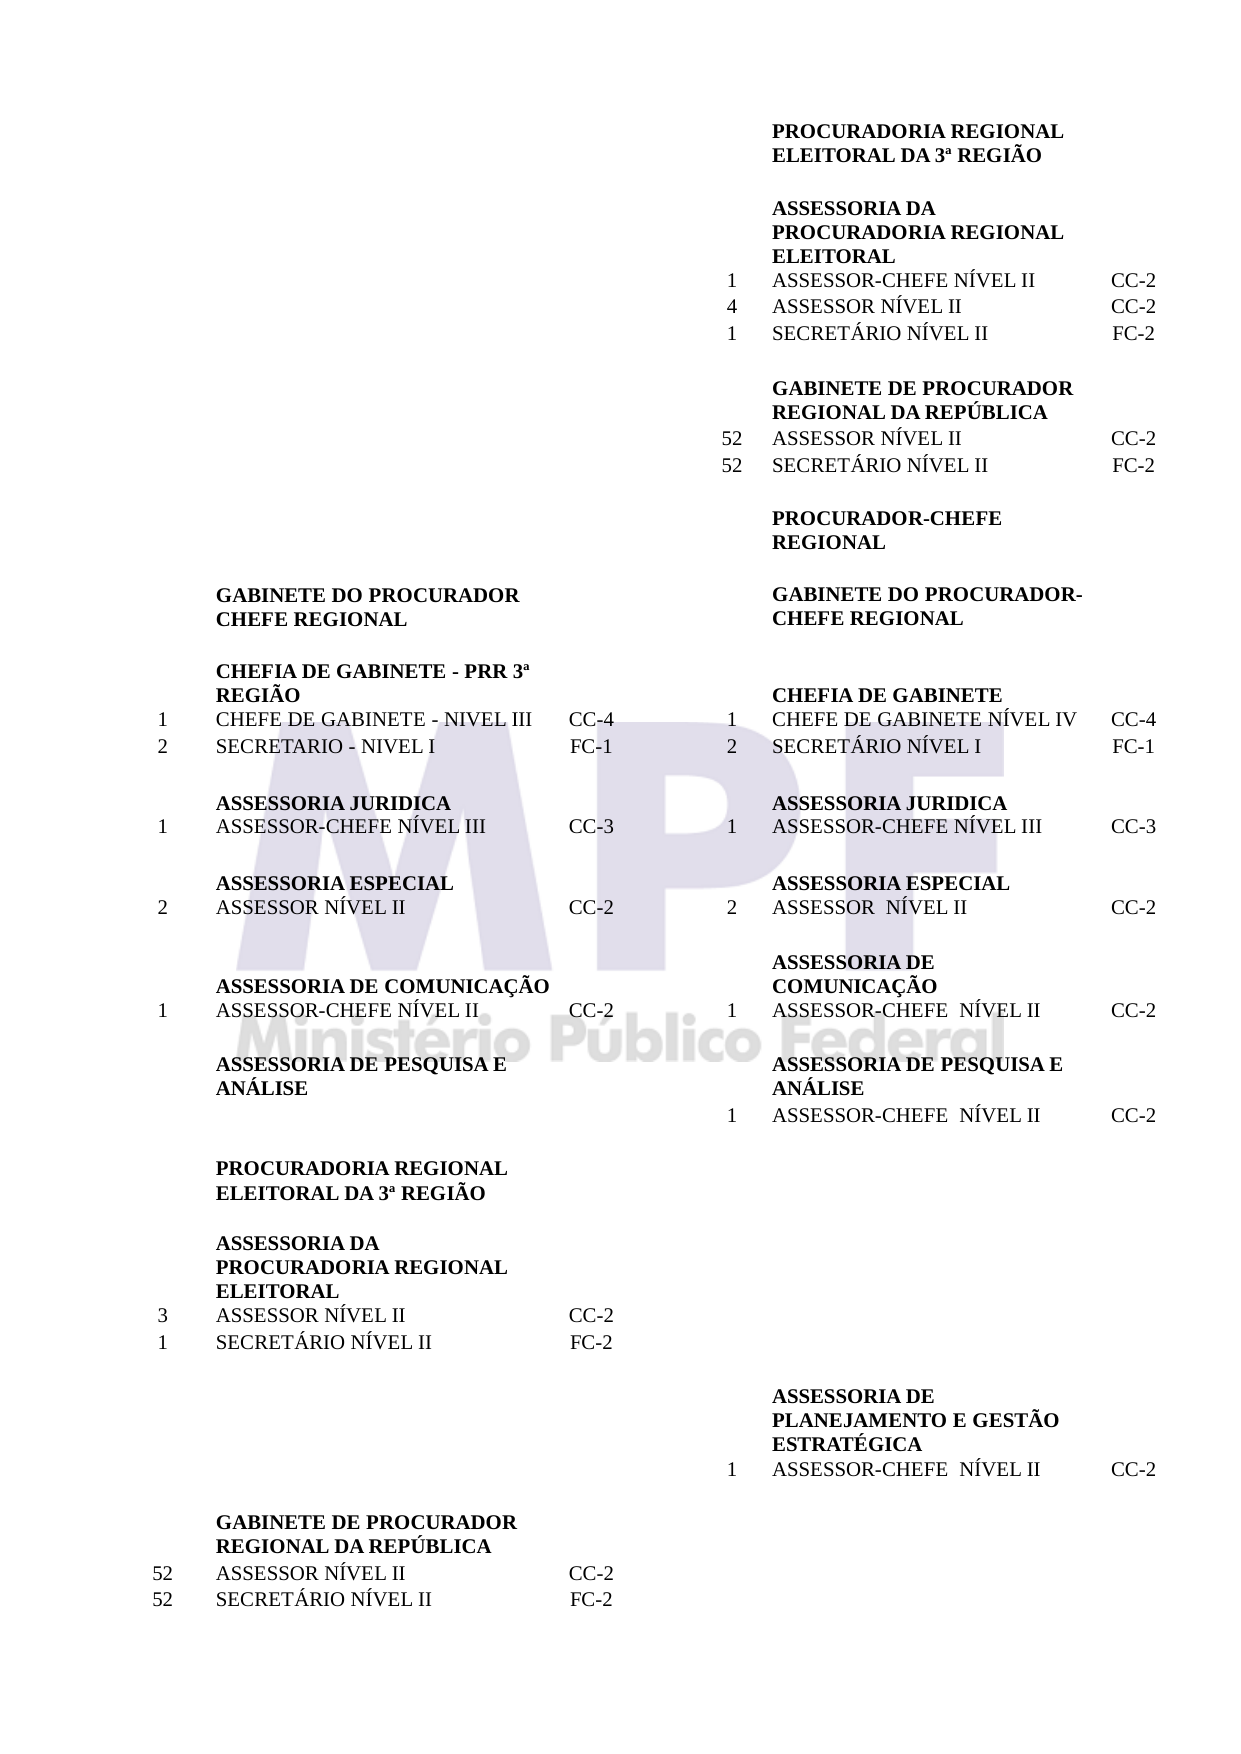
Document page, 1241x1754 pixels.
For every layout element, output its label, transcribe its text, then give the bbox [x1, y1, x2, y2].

table_cell [113, 581, 212, 631]
table_cell [625, 948, 692, 998]
table_cell [558, 195, 625, 268]
table_cell ASSESSOR-CHEFE NÍVEL II [769, 1456, 1098, 1483]
table_cell [625, 1456, 692, 1483]
table_cell [113, 451, 212, 478]
table_cell CHEFIA DE GABINETE [769, 658, 1098, 707]
table_cell [558, 1128, 625, 1155]
table_cell CC-2 [558, 998, 625, 1025]
table_cell [213, 268, 558, 294]
table_cell [1098, 168, 1166, 194]
table_cell [113, 1231, 212, 1303]
table_cell [213, 478, 558, 505]
table_cell [558, 921, 625, 948]
table_cell [113, 658, 212, 707]
table_cell [625, 505, 692, 554]
table_cell [769, 1509, 1098, 1559]
table_cell [113, 294, 212, 321]
table_cell [213, 348, 558, 375]
table_cell [113, 1456, 212, 1483]
table_cell 2 [113, 895, 212, 921]
table_cell CC-2 [1098, 294, 1166, 321]
table_cell [692, 554, 769, 581]
table_cell [692, 1357, 769, 1384]
table_cell [1098, 1330, 1166, 1357]
table_cell [1098, 1231, 1166, 1303]
table_cell [113, 554, 212, 581]
table_cell [1098, 631, 1166, 658]
table_cell [625, 321, 692, 348]
table_cell [769, 1483, 1098, 1509]
table_cell [558, 451, 625, 478]
table_cell [113, 1509, 212, 1559]
table_cell [769, 168, 1098, 194]
table_cell [692, 1613, 769, 1639]
table_cell [113, 1384, 212, 1456]
table_cell SECRETÁRIO NÍVEL II [769, 451, 1098, 478]
table_cell 2 [113, 734, 212, 761]
table_cell ASSESSOR-CHEFE NÍVEL II [769, 268, 1098, 294]
table_cell [213, 321, 558, 348]
table_cell [558, 1101, 625, 1128]
table_cell [1098, 118, 1166, 168]
table_cell CHEFE DE GABINETE NÍVEL IV [769, 707, 1098, 734]
table_cell [769, 1586, 1098, 1613]
table_cell ASSESSORIA DA PROCURADORIA REGIONAL ELEITORAL [769, 195, 1098, 268]
table_cell [625, 841, 692, 868]
table_cell [692, 1330, 769, 1357]
table_cell [625, 788, 692, 814]
table_cell [558, 658, 625, 707]
table_cell [1098, 1025, 1166, 1051]
table_cell [1098, 948, 1166, 998]
table_cell 52 [113, 1559, 212, 1586]
table_cell [213, 921, 558, 948]
table_cell CC-2 [1098, 268, 1166, 294]
table_cell GABINETE DO PROCURADOR-CHEFE REGIONAL [769, 581, 1098, 631]
table_cell [769, 348, 1098, 375]
table_cell CC-2 [558, 1303, 625, 1330]
table_cell [769, 1231, 1098, 1303]
table_cell ASSESSOR-CHEFE NÍVEL III [213, 814, 558, 841]
table_cell [692, 1509, 769, 1559]
table_cell GABINETE DE PROCURADOR REGIONAL DA REPÚBLICA [213, 1509, 558, 1559]
table_cell [625, 921, 692, 948]
table_cell ASSESSORIA DA PROCURADORIA REGIONAL ELEITORAL [213, 1231, 558, 1303]
table_cell [558, 375, 625, 424]
table_cell [213, 424, 558, 451]
table_cell [558, 788, 625, 814]
table_cell [1098, 1586, 1166, 1613]
table_cell 1 [692, 998, 769, 1025]
table_cell CHEFE DE GABINETE - NIVEL III [213, 707, 558, 734]
table_cell [625, 1613, 692, 1639]
table_cell [1098, 788, 1166, 814]
table_cell SECRETÁRIO NÍVEL II [213, 1586, 558, 1613]
table_cell [1098, 1303, 1166, 1330]
table_cell ASSESSORIA JURIDICA [213, 788, 558, 814]
table_cell 52 [113, 1586, 212, 1613]
table_cell [625, 1155, 692, 1204]
table_cell [769, 1204, 1098, 1231]
table_cell [1098, 375, 1166, 424]
table_cell CC-2 [1098, 1456, 1166, 1483]
table_cell ASSESSOR-CHEFE NÍVEL III [769, 814, 1098, 841]
table_cell 52 [692, 451, 769, 478]
table_cell [625, 451, 692, 478]
table_cell [692, 478, 769, 505]
table_cell [625, 195, 692, 268]
table_cell [1098, 1204, 1166, 1231]
table_cell [769, 1303, 1098, 1330]
table_cell [692, 1483, 769, 1509]
table_cell [769, 1613, 1098, 1639]
table_cell PROCURADORIA REGIONAL ELEITORAL DA 3ª REGIÃO [213, 1155, 558, 1204]
table_cell FC-1 [1098, 734, 1166, 761]
table_cell [213, 1613, 558, 1639]
table_cell [692, 841, 769, 868]
table_cell SECRETARIO - NIVEL I [213, 734, 558, 761]
table_cell [213, 1384, 558, 1456]
table_cell ASSESSOR NÍVEL II [769, 294, 1098, 321]
table_cell SECRETÁRIO NÍVEL I [769, 734, 1098, 761]
table_cell [692, 195, 769, 268]
table_cell [213, 451, 558, 478]
table_cell [213, 554, 558, 581]
table_cell [558, 1613, 625, 1639]
table_cell ASSESSORIA DE PESQUISA E ANÁLISE [213, 1051, 558, 1101]
table_cell ASSESSORIA DE COMUNICAÇÃO [213, 948, 558, 998]
table_cell [558, 294, 625, 321]
table_cell [625, 1357, 692, 1384]
table_cell [769, 631, 1098, 658]
table_cell [625, 1128, 692, 1155]
table_cell [1098, 348, 1166, 375]
table_cell [213, 1101, 558, 1128]
table_cell [113, 168, 212, 194]
table_cell [769, 1128, 1098, 1155]
table_cell ASSESSORIA ESPECIAL [769, 868, 1098, 895]
table_cell [625, 294, 692, 321]
table_cell [692, 1586, 769, 1613]
table_cell [625, 424, 692, 451]
table_cell ASSESSOR-CHEFE NÍVEL II [213, 998, 558, 1025]
table_cell [692, 1559, 769, 1586]
table_cell GABINETE DO PROCURADOR CHEFE REGIONAL [213, 581, 558, 631]
table_cell [113, 505, 212, 554]
table_cell [1098, 478, 1166, 505]
table_cell [625, 734, 692, 761]
table_cell 1 [113, 814, 212, 841]
table_cell 1 [692, 707, 769, 734]
table_cell [769, 1357, 1098, 1384]
table_cell [1098, 1559, 1166, 1586]
table_cell [769, 1155, 1098, 1204]
table_cell [1098, 1128, 1166, 1155]
table_cell [769, 1330, 1098, 1357]
table_cell [1098, 1509, 1166, 1559]
table_cell [113, 631, 212, 658]
table_cell [769, 761, 1098, 788]
table_cell [113, 268, 212, 294]
table_cell [1098, 1483, 1166, 1509]
table_cell [625, 1509, 692, 1559]
table_cell [558, 1231, 625, 1303]
table_cell ASSESSOR-CHEFE NÍVEL II [769, 1101, 1098, 1128]
table_cell [625, 478, 692, 505]
table_cell [558, 1483, 625, 1509]
table_cell [625, 761, 692, 788]
table_cell [113, 1613, 212, 1639]
table_cell [1098, 1357, 1166, 1384]
table_cell [1098, 554, 1166, 581]
table_cell [113, 1025, 212, 1051]
table_cell CC-4 [1098, 707, 1166, 734]
table_cell [113, 118, 212, 168]
table_cell [558, 268, 625, 294]
table_cell [625, 118, 692, 168]
table_cell [692, 1155, 769, 1204]
table_cell [558, 478, 625, 505]
picture [236, 721, 1004, 1062]
table_cell 1 [113, 707, 212, 734]
table_cell [213, 118, 558, 168]
table_cell 2 [692, 895, 769, 921]
table_cell [625, 1231, 692, 1303]
table_cell [769, 1559, 1098, 1586]
table_cell [692, 118, 769, 168]
table_cell ASSESSOR-CHEFE NÍVEL II [769, 998, 1098, 1025]
table_cell [113, 921, 212, 948]
table_cell [625, 1025, 692, 1051]
table_cell [625, 1303, 692, 1330]
table_cell [213, 1483, 558, 1509]
table_cell 1 [692, 1456, 769, 1483]
table_cell 4 [692, 294, 769, 321]
table_cell [558, 1456, 625, 1483]
table_cell [1098, 1384, 1166, 1456]
table_cell [1098, 505, 1166, 554]
table_cell 1 [692, 321, 769, 348]
table_cell ASSESSOR NÍVEL II [213, 1303, 558, 1330]
table_cell SECRETÁRIO NÍVEL II [213, 1330, 558, 1357]
table_cell [558, 348, 625, 375]
table_cell ASSESSOR NÍVEL II [769, 424, 1098, 451]
table_cell SECRETÁRIO NÍVEL II [769, 321, 1098, 348]
table_cell [692, 868, 769, 895]
table_cell CHEFIA DE GABINETE - PRR 3ª REGIÃO [213, 658, 558, 707]
table_cell [625, 1204, 692, 1231]
table_cell PROCURADOR-CHEFE REGIONAL [769, 505, 1098, 554]
table_cell [113, 868, 212, 895]
table_cell FC-1 [558, 734, 625, 761]
table_cell [558, 554, 625, 581]
table_cell [692, 505, 769, 554]
table_cell [213, 1357, 558, 1384]
table_cell [625, 1101, 692, 1128]
table_cell [113, 788, 212, 814]
table_cell CC-2 [558, 1559, 625, 1586]
table_cell ASSESSOR NÍVEL II [769, 895, 1098, 921]
table_cell [625, 998, 692, 1025]
table_cell [692, 631, 769, 658]
table_cell [625, 1559, 692, 1586]
table_cell PROCURADORIA REGIONAL ELEITORAL DA 3ª REGIÃO [769, 118, 1098, 168]
table_cell [558, 761, 625, 788]
table_cell [213, 1456, 558, 1483]
table_cell GABINETE DE PROCURADOR REGIONAL DA REPÚBLICA [769, 375, 1098, 424]
table_cell FC-2 [1098, 321, 1166, 348]
table_cell CC-3 [558, 814, 625, 841]
table_cell [1098, 761, 1166, 788]
table_cell 1 [692, 1101, 769, 1128]
table_cell [625, 707, 692, 734]
table_cell [213, 375, 558, 424]
table_cell [692, 1204, 769, 1231]
table_cell 1 [692, 814, 769, 841]
table_cell CC-3 [1098, 814, 1166, 841]
table_cell [558, 948, 625, 998]
table_cell [1098, 841, 1166, 868]
table_cell [692, 1025, 769, 1051]
table_cell 1 [113, 998, 212, 1025]
table_cell CC-2 [558, 895, 625, 921]
table_cell [692, 788, 769, 814]
table_cell [558, 1357, 625, 1384]
table_cell [213, 195, 558, 268]
table_cell [625, 1483, 692, 1509]
table_cell ASSESSOR NÍVEL II [213, 895, 558, 921]
table_cell [113, 948, 212, 998]
table_cell ASSESSORIA JURIDICA [769, 788, 1098, 814]
table_cell ASSESSORIA DE COMUNICAÇÃO [769, 948, 1098, 998]
table_cell [692, 921, 769, 948]
table_cell [625, 895, 692, 921]
table_cell [213, 505, 558, 554]
table_cell [1098, 1051, 1166, 1101]
table_cell ASSESSORIA DE PLANEJAMENTO E GESTÃO ESTRATÉGICA [769, 1384, 1098, 1456]
table_cell [692, 1128, 769, 1155]
table_cell [625, 554, 692, 581]
table_cell 52 [692, 424, 769, 451]
table_cell [113, 1101, 212, 1128]
table_cell ASSESSORIA ESPECIAL [213, 868, 558, 895]
table_cell [692, 1231, 769, 1303]
table_cell [1098, 1155, 1166, 1204]
table_cell [213, 761, 558, 788]
table_cell [558, 1204, 625, 1231]
table_cell [558, 1509, 625, 1559]
table_cell [1098, 581, 1166, 631]
table_cell CC-2 [1098, 424, 1166, 451]
table_cell [625, 375, 692, 424]
table_cell [692, 581, 769, 631]
table_cell [625, 814, 692, 841]
table_cell [558, 868, 625, 895]
table_cell [113, 195, 212, 268]
table_cell CC-4 [558, 707, 625, 734]
table_cell [769, 478, 1098, 505]
table_cell [113, 1128, 212, 1155]
table_cell [692, 375, 769, 424]
table_cell [692, 168, 769, 194]
table_cell FC-2 [1098, 451, 1166, 478]
table_cell [113, 424, 212, 451]
table_cell [558, 118, 625, 168]
table_cell [1098, 868, 1166, 895]
table_cell [113, 375, 212, 424]
table_cell [558, 631, 625, 658]
table_cell [558, 841, 625, 868]
table_cell [692, 761, 769, 788]
table_cell CC-2 [1098, 1101, 1166, 1128]
table_cell [625, 348, 692, 375]
table_cell FC-2 [558, 1586, 625, 1613]
table_cell [213, 631, 558, 658]
table_cell [113, 1357, 212, 1384]
table_cell [692, 348, 769, 375]
table_cell [1098, 1613, 1166, 1639]
table_cell [692, 1051, 769, 1101]
table_cell [625, 868, 692, 895]
table_cell [558, 168, 625, 194]
table_cell [692, 658, 769, 707]
table_cell 1 [113, 1330, 212, 1357]
table_cell [769, 554, 1098, 581]
table_cell [625, 658, 692, 707]
table_cell [558, 505, 625, 554]
table_cell ASSESSOR NÍVEL II [213, 1559, 558, 1586]
table_cell CC-2 [1098, 998, 1166, 1025]
table_cell 1 [692, 268, 769, 294]
table_cell [558, 1384, 625, 1456]
table_cell [692, 948, 769, 998]
table_cell [113, 841, 212, 868]
table_cell [625, 1330, 692, 1357]
table_cell [558, 424, 625, 451]
table_cell 2 [692, 734, 769, 761]
table_cell [558, 1051, 625, 1101]
table_cell [625, 268, 692, 294]
table_cell [213, 841, 558, 868]
table_cell [769, 921, 1098, 948]
table_cell [625, 631, 692, 658]
table_cell [213, 294, 558, 321]
table_cell [213, 1204, 558, 1231]
table_cell [213, 1025, 558, 1051]
table_cell [113, 1204, 212, 1231]
table_cell ASSESSORIA DE PESQUISA E ANÁLISE [769, 1051, 1098, 1101]
table_cell [558, 1025, 625, 1051]
table_cell [625, 1384, 692, 1456]
table_cell [625, 581, 692, 631]
table_cell [769, 841, 1098, 868]
table_cell [692, 1384, 769, 1456]
table_cell [625, 168, 692, 194]
table_cell [113, 1051, 212, 1101]
table_cell FC-2 [558, 1330, 625, 1357]
table_cell [625, 1051, 692, 1101]
table_cell [692, 1303, 769, 1330]
table_cell [113, 761, 212, 788]
table_cell [769, 1025, 1098, 1051]
table_cell [113, 348, 212, 375]
table_cell [113, 1483, 212, 1509]
table_cell [113, 321, 212, 348]
table_cell [1098, 195, 1166, 268]
table_cell [1098, 658, 1166, 707]
table_cell [113, 1155, 212, 1204]
table_cell [1098, 921, 1166, 948]
table_cell [558, 321, 625, 348]
table_cell [558, 1155, 625, 1204]
table_cell [625, 1586, 692, 1613]
table_cell CC-2 [1098, 895, 1166, 921]
table_cell 3 [113, 1303, 212, 1330]
table_cell [213, 1128, 558, 1155]
table_cell [213, 168, 558, 194]
table_cell [113, 478, 212, 505]
table_cell [558, 581, 625, 631]
